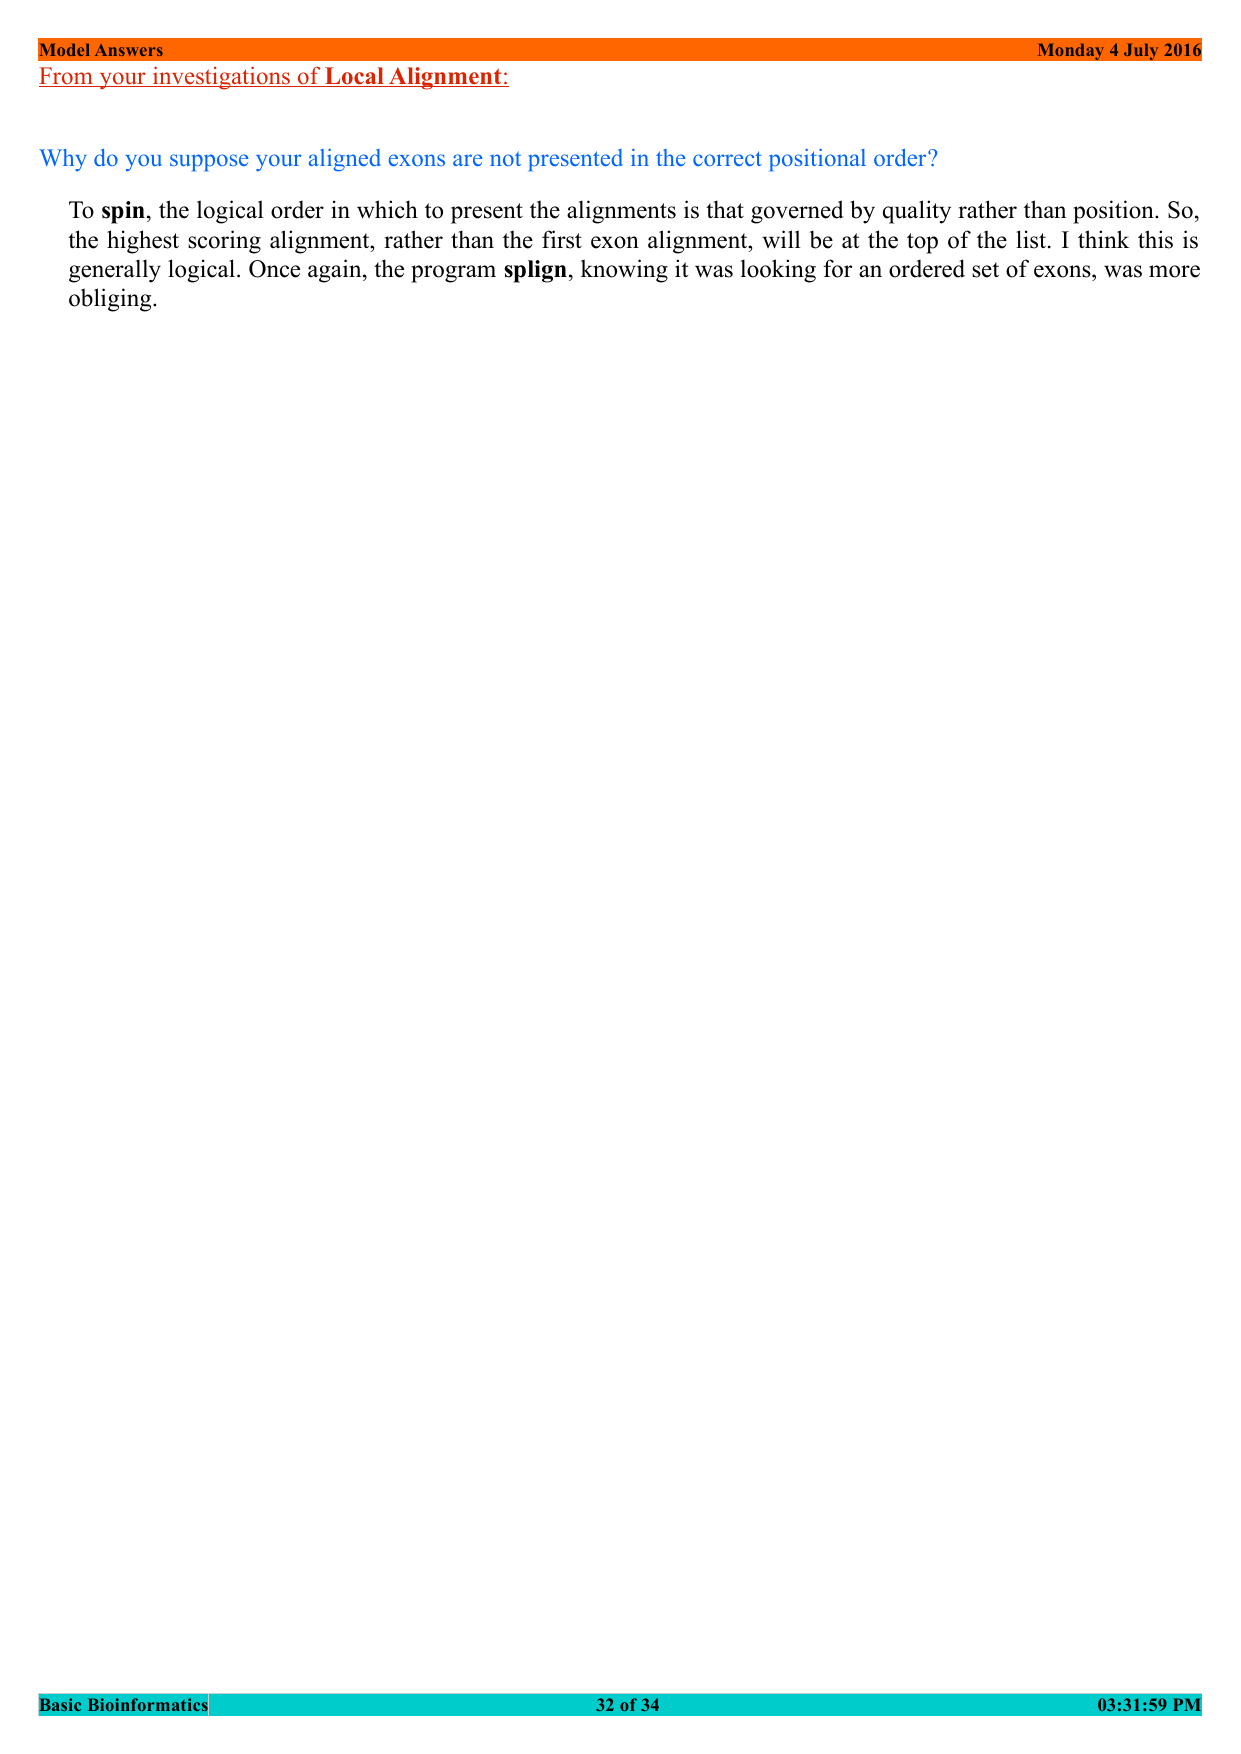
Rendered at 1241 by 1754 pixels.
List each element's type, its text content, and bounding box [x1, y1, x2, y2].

text To spin, the logical order in which to present the alignments is that governed by quality rather than position. So, the highest scoring alignment, rather than the first exon alignment, will be at the top of the list. I think this is generally logical. Once again, the program splign, knowing it was looking for an ordered set of exons, was more obliging. [68, 195, 1202, 312]
text Why do you suppose your aligned exons are not presented in the correct positional order? [38, 143, 1202, 172]
text From your investigations of Local Alignment: [38, 61, 1202, 89]
